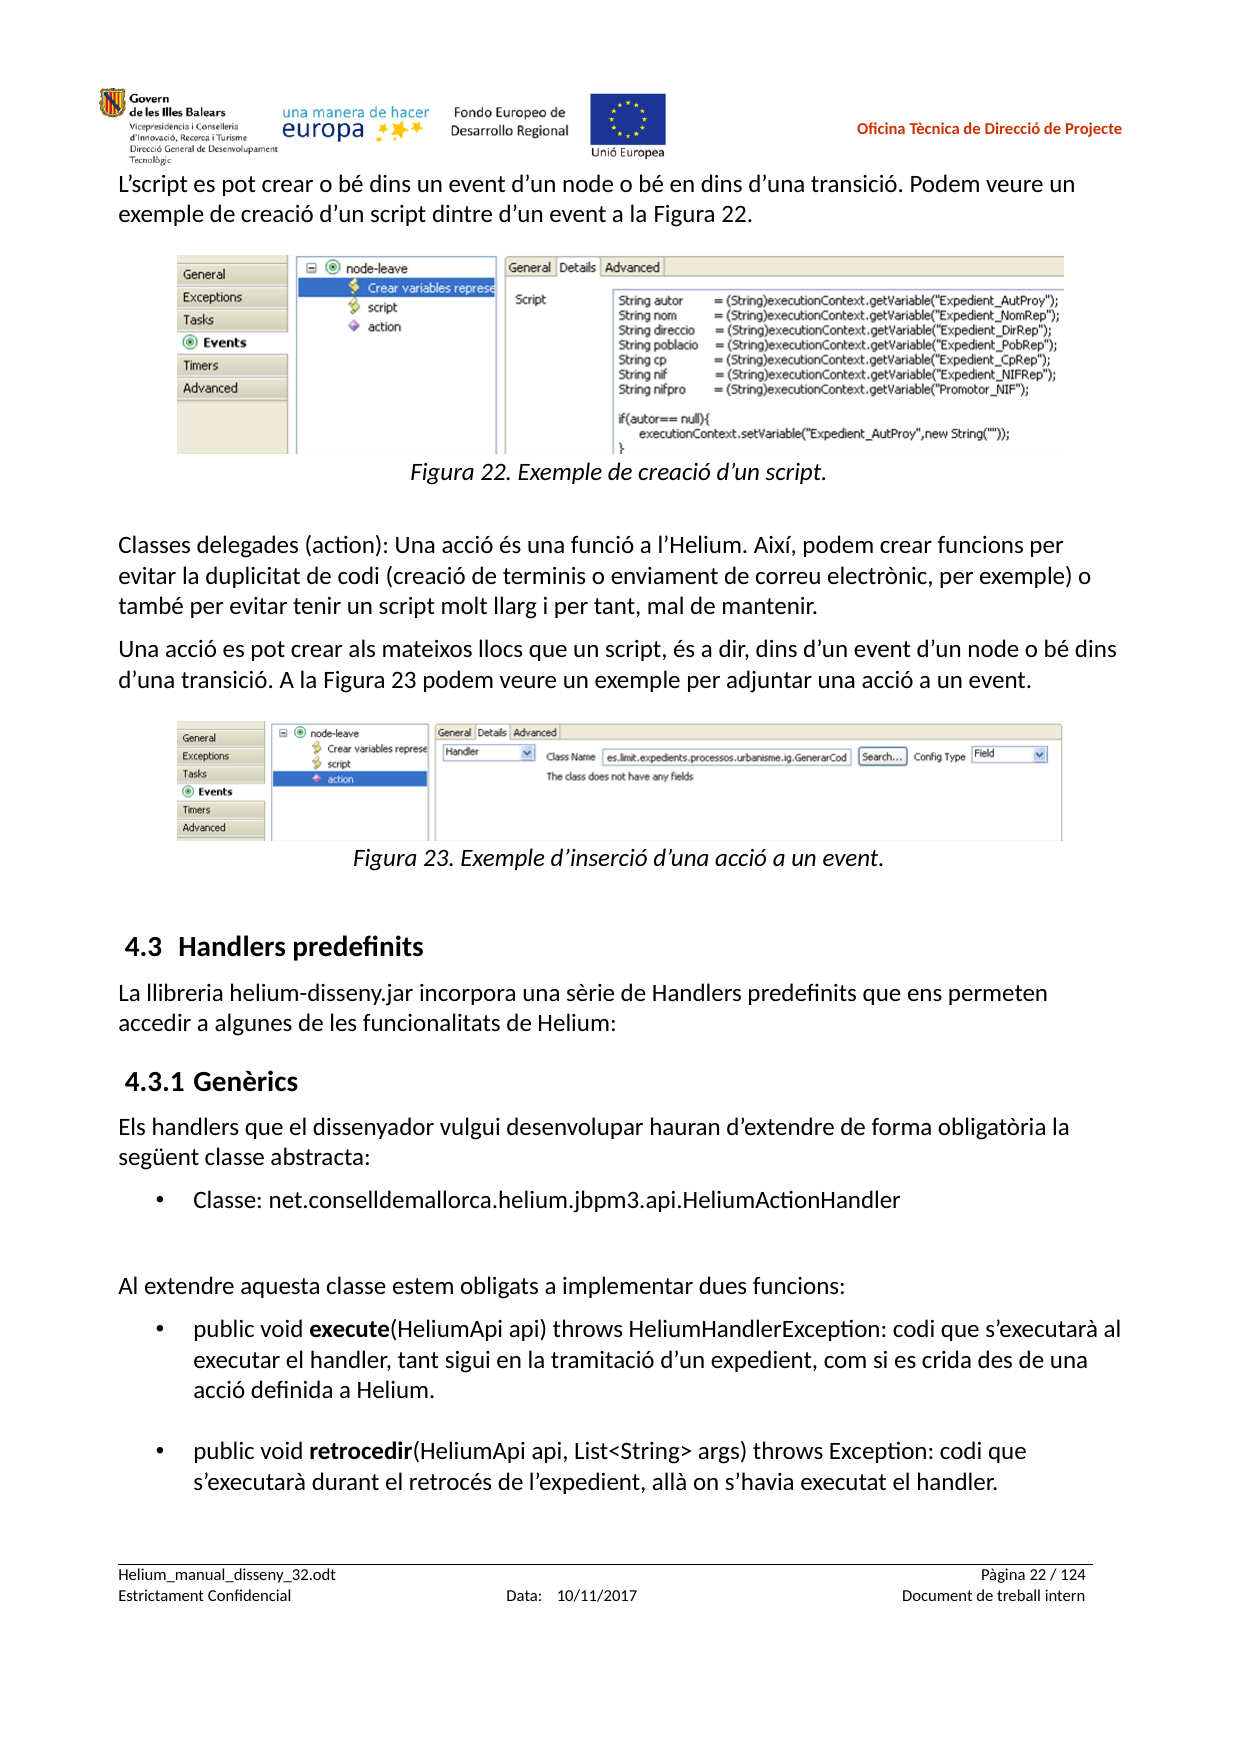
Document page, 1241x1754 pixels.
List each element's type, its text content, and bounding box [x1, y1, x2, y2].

picture [175, 719, 1065, 843]
picture [99, 87, 668, 166]
text Figura 23. Exemple d’inserció d’una acció a un event. [175, 843, 1065, 873]
text L’script es pot crear o bé dins un event d’un node o bé en dins d’una transició. Podem veure un exemple de creació d’un script dintre d’un event a la Figura 22. [118, 168, 1122, 229]
text Figura 22. Exemple de creació d’un script. [175, 456, 1065, 486]
text Al extendre aquesta classe estem obligats a implementar dues funcions: [118, 1270, 1122, 1301]
text Els handlers que el dissenyador vulgui desenvolupar hauran d’extendre de forma obligatòria la següent classe abstracta: [118, 1111, 1122, 1172]
text La llibreria helium-disseny.jar incorpora una sèrie de Handlers predefinits que ens permeten accedir a algunes de les funcionalitats de Helium: [118, 977, 1122, 1038]
subtitle Handlers predefinits [118, 928, 1122, 964]
list public void retrocedir(HeliumApi api, List<String> args) throws Exception: codi que s’executarà durant el retrocés de l’expedient, allà on s’havia executat el handler. [156, 1436, 1122, 1497]
list Classe: net.conselldemallorca.helium.jbpm3.api.HeliumActionHandler [156, 1184, 1122, 1215]
subtitle Genèrics [118, 1063, 1122, 1098]
picture [175, 253, 1065, 456]
list public void execute(HeliumApi api) throws HeliumHandlerException: codi que s’executarà al executar el handler, tant sigui en la tramitació d’un expedient, com si es crida des de una acció definida a Helium. [156, 1313, 1122, 1436]
text Classes delegades (action): Una acció és una funció a l’Helium. Així, podem crear funcions per evitar la duplicitat de codi (creació de terminis o enviament de correu electrònic, per exemple) o també per evitar tenir un script molt llarg i per tant, mal de mantenir. [118, 529, 1122, 621]
text Una acció es pot crear als mateixos llocs que un script, és a dir, dins d’un event d’un node o bé dins d’una transició. A la Figura 23 podem veure un exemple per adjuntar una acció a un event. [118, 633, 1122, 694]
